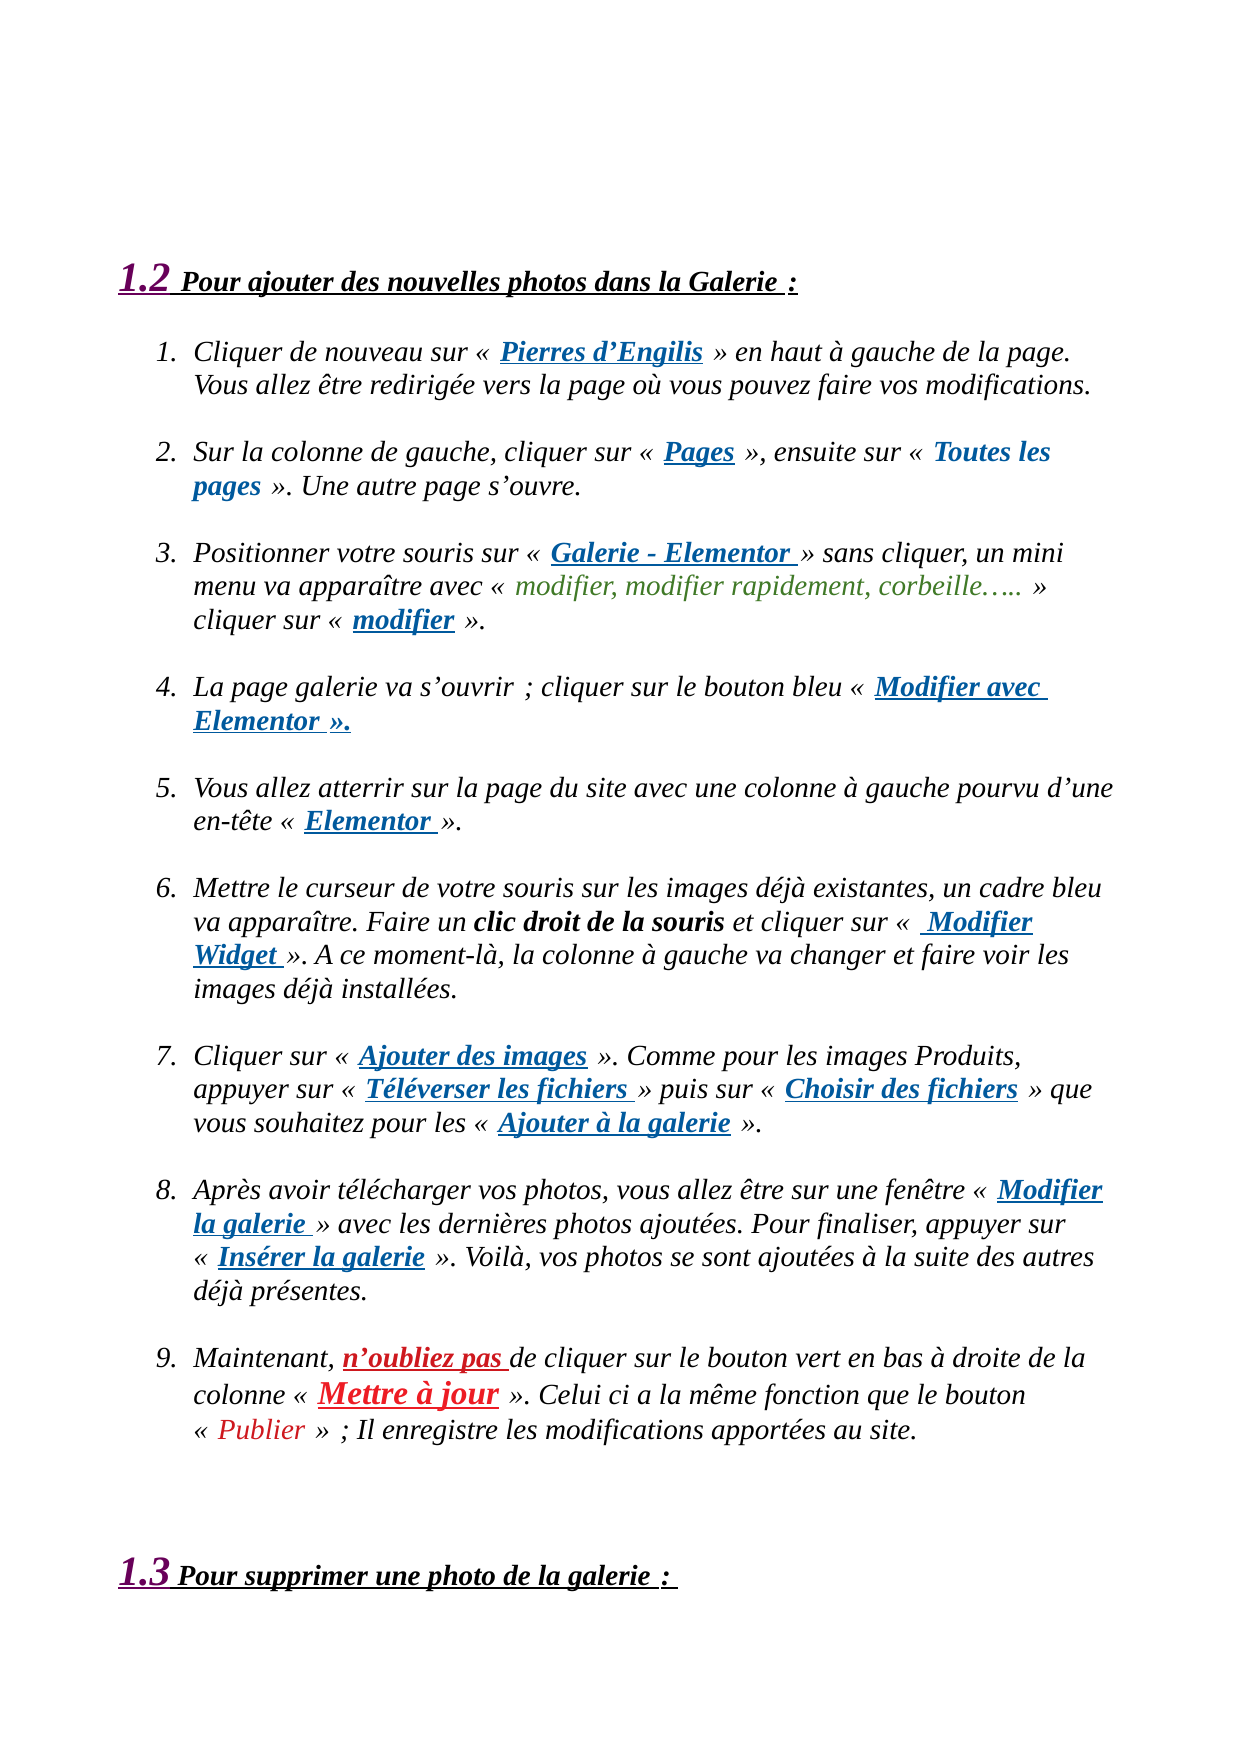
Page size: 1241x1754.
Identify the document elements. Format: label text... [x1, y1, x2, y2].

list Sur la colonne de gauche, cliquer sur « Pages », ensuite sur « Toutes les pages ». Une autre page s’ouvre. [156, 434, 1122, 501]
list Positionner votre souris sur « Galerie - Elementor » sans cliquer, un mini menu va apparaître avec « modifier, modifier rapidement, corbeille….. » cliquer sur « modifier ». [156, 535, 1122, 636]
list Cliquer de nouveau sur « Pierres d’Engilis » en haut à gauche de la page. [156, 334, 1122, 367]
list Après avoir télécharger vos photos, vous allez être sur une fenêtre « Modifier la galerie » avec les dernières photos ajoutées. Pour finaliser, appuyer sur « Insérer la galerie ». Voilà, vos photos se sont ajoutées à la suite des autres déjà présentes. [156, 1172, 1122, 1306]
list Vous allez atterrir sur la page du site avec une colonne à gauche pourvu d’une en-tête « Elementor ». [156, 770, 1122, 837]
text 1.3 Pour supprimer une photo de la galerie : [118, 1546, 1122, 1594]
list Vous allez être redirigée vers la page où vous pouvez faire vos modifications. [156, 367, 1122, 401]
list Maintenant, n’oubliez pas de cliquer sur le bouton vert en bas à droite de la colonne « Mettre à jour ». Celui ci a la même fonction que le bouton « Publier » ; Il enregistre les modifications apportées au site. [156, 1340, 1122, 1445]
text 1.2 Pour ajouter des nouvelles photos dans la Galerie : [118, 252, 1122, 300]
list La page galerie va s’ouvrir ; cliquer sur le bouton bleu « Modifier avec Elementor ». [156, 669, 1122, 736]
list Cliquer sur « Ajouter des images ». Comme pour les images Produits, appuyer sur « Téléverser les fichiers » puis sur « Choisir des fichiers » que vous souhaitez pour les « Ajouter à la galerie ». [156, 1038, 1122, 1139]
list Mettre le curseur de votre souris sur les images déjà existantes, un cadre bleu va apparaître. Faire un clic droit de la souris et cliquer sur « Modifier Widget ». A ce moment-là, la colonne à gauche va changer et faire voir les images déjà installées. [156, 870, 1122, 1004]
